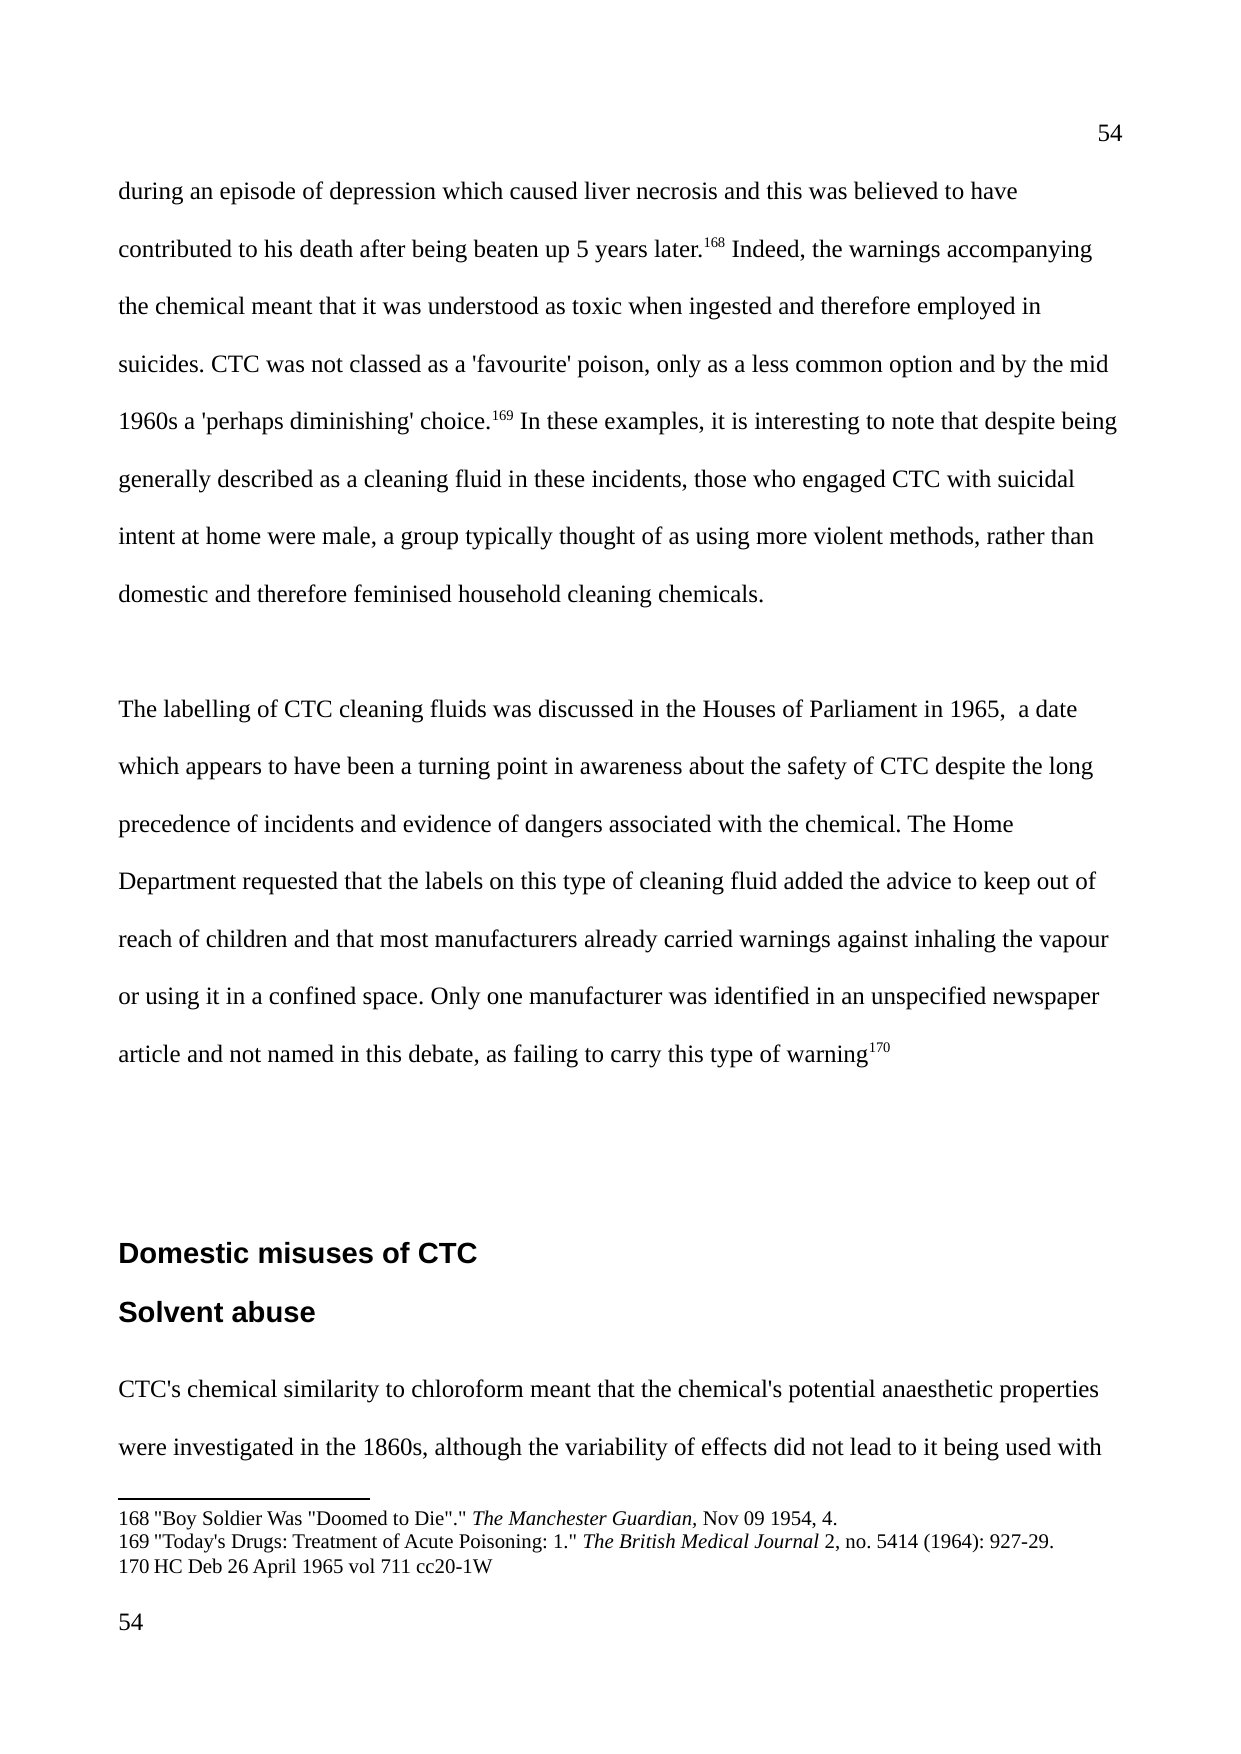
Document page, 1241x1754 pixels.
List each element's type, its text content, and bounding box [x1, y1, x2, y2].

text CTC's chemical similarity to chloroform meant that the chemical's potential anaesthetic properties were investigated in the 1860s, although the variability of effects did not lead to it being used with [118, 1374, 1122, 1461]
subtitle Solvent abuse [118, 1295, 1122, 1328]
text "Today's Drugs: Treatment of Acute Poisoning: 1." The British Medical Journal 2, no. 5414 (1964): 927-29. [118, 1529, 1122, 1553]
text HC Deb 26 April 1965 vol 711 cc20-1W [118, 1553, 1122, 1578]
text The labelling of CTC cleaning fluids was discussed in the Houses of Parliament in 1965, a date which appears to have been a turning point in awareness about the safety of CTC despite the long precedence of incidents and evidence of dangers associated with the chemical. The Home Department requested that the labels on this type of cleaning fluid added the advice to keep out of reach of children and that most manufacturers already carried warnings against inhaling the vapour or using it in a confined space. Only one manufacturer was identified in an unspecified newspaper article and not named in this debate, as failing to carry this type of warning [118, 694, 1122, 1068]
text during an episode of depression which caused liver necrosis and this was believed to have contributed to his death after being beaten up 5 years later. Indeed, the warnings accompanying the chemical meant that it was understood as toxic when ingested and therefore employed in suicides. CTC was not classed as a 'favourite' poison, only as a less common option and by the mid 1960s a 'perhaps diminishing' choice. In these examples, it is interesting to note that despite being generally described as a cleaning fluid in these incidents, those who engaged CTC with suicidal intent at home were male, a group typically thought of as using more violent methods, rather than domestic and therefore feminised household cleaning chemicals. [118, 176, 1122, 608]
text "Boy Soldier Was "Doomed to Die"." The Manchester Guardian, Nov 09 1954, 4. [118, 1505, 1122, 1529]
subtitle Domestic misuses of CTC [118, 1236, 1122, 1270]
